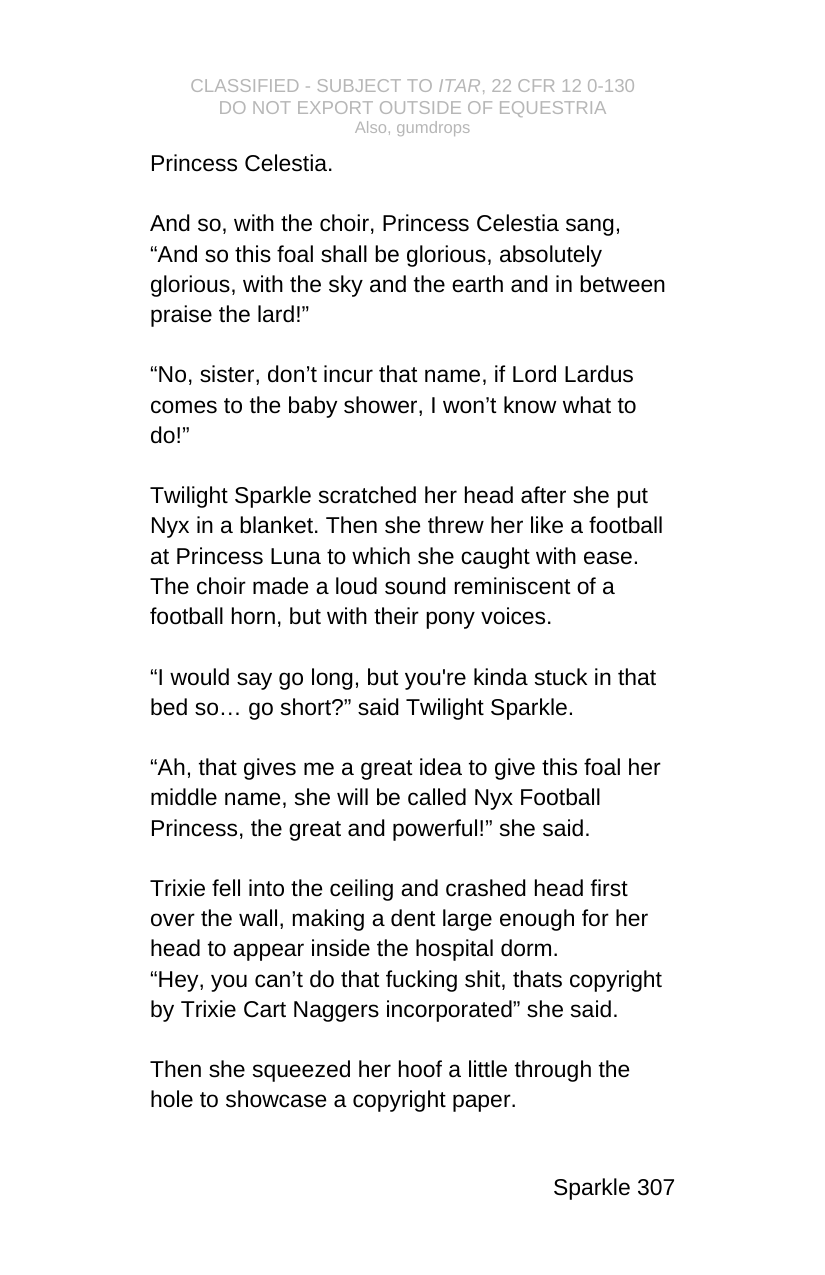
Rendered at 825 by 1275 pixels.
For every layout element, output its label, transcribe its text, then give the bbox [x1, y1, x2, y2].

text Princess Celestia. [150, 150, 675, 176]
text And so, with the choir, Princess Celestia sang, “And so this foal shall be glorious, absolutely glorious, with the sky and the earth and in between praise the lard!” [150, 210, 675, 327]
text “No, sister, don’t incur that name, if Lord Lardus comes to the baby shower, I won’t know what to do!” [150, 361, 675, 448]
text “I would say go long, but you're kinda stuck in that bed so… go short?” said Twilight Sparkle. [150, 663, 675, 720]
text “Hey, you can’t do that fucking shit, thats copyright by Trixie Cart Naggers incorporated” she said. [150, 966, 675, 1022]
text Twilight Sparkle scratched her head after she put Nyx in a blanket. Then she threw her like a football at Princess Luna to which she caught with ease. The choir made a loud sound reminiscent of a football horn, but with their pony voices. [150, 482, 675, 629]
text Trixie fell into the ceiling and crashed head first over the wall, making a dent large enough for her head to appear inside the hospital dorm. [150, 875, 675, 962]
text “Ah, that gives me a great idea to give this foal her middle name, she will be called Nyx Football Princess, the great and powerful!” she said. [150, 754, 675, 841]
text Then she squeezed her hoof a little through the hole to showcase a copyright paper. [150, 1056, 675, 1113]
